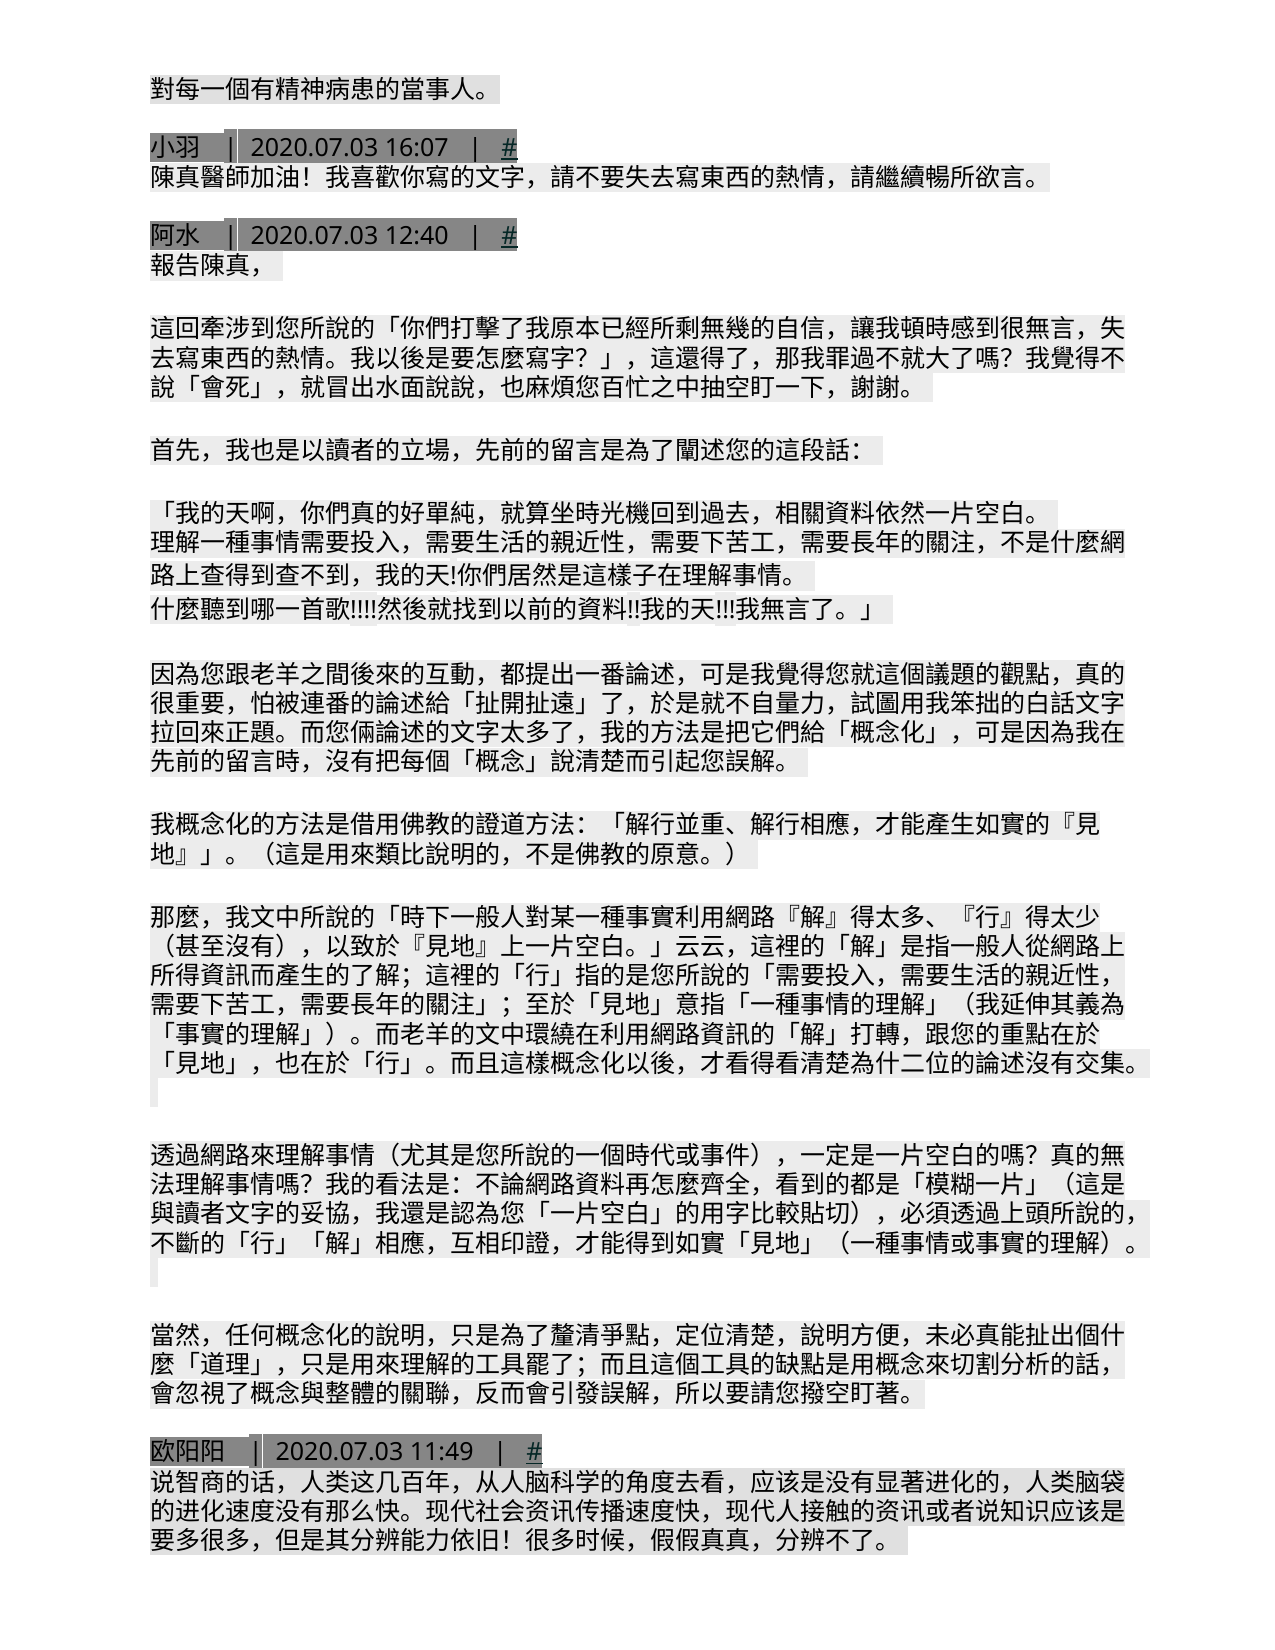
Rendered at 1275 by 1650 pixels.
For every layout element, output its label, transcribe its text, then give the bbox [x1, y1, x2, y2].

text 陳真醫師加油！我喜歡你寫的文字，請不要失去寫東西的熱情，請繼續暢所欲言。 [150, 163, 1125, 192]
text 報告陳真， 這回牽涉到您所說的「你們打擊了我原本已經所剩無幾的自信，讓我頓時感到很無言，失去寫東西的熱情。我以後是要怎麼寫字？」，這還得了，那我罪過不就大了嗎？我覺得不說「會死」，就冒出水面說說，也麻煩您百忙之中抽空盯一下，謝謝。 首先，我也是以讀者的立場，先前的留言是為了闡述您的這段話： 「我的天啊，你們真的好單純，就算坐時光機回到過去，相關資料依然一片空白。 理解一種事情需要投入，需要生活的親近性，需要下苦工，需要長年的關注，不是什麼網路上查得到查不到，我的天!你們居然是這樣子在理解事情。 什麼聽到哪一首歌!!!!然後就找到以前的資料!!我的天!!!我無言了。」 因為您跟老羊之間後來的互動，都提出一番論述，可是我覺得您就這個議題的觀點，真的很重要，怕被連番的論述給「扯開扯遠」了，於是就不自量力，試圖用我笨拙的白話文字拉回來正題。而您倆論述的文字太多了，我的方法是把它們給「概念化」，可是因為我在先前的留言時，沒有把每個「概念」說清楚而引起您誤解。 我概念化的方法是借用佛教的證道方法：「解行並重、解行相應，才能產生如實的『見地』」。（這是用來類比說明的，不是佛教的原意。） 那麼，我文中所說的「時下一般人對某一種事實利用網路『解』得太多、『行』得太少（甚至沒有），以致於『見地』上一片空白。」云云，這裡的「解」是指一般人從網路上所得資訊而產生的了解；這裡的「行」指的是您所說的「需要投入，需要生活的親近性，需要下苦工，需要長年的關注」；至於「見地」意指「一種事情的理解」（我延伸其義為「事實的理解」）。而老羊的文中環繞在利用網路資訊的「解」打轉，跟您的重點在於「見地」，也在於「行」。而且這樣概念化以後，才看得看清楚為什二位的論述沒有交集。 透過網路來理解事情（尤其是您所說的一個時代或事件），一定是一片空白的嗎？真的無法理解事情嗎？我的看法是：不論網路資料再怎麼齊全，看到的都是「模糊一片」（這是與讀者文字的妥協，我還是認為您「一片空白」的用字比較貼切），必須透過上頭所說的，不斷的「行」「解」相應，互相印證，才能得到如實「見地」（一種事情或事實的理解）。 當然，任何概念化的說明，只是為了釐清爭點，定位清楚，說明方便，未必真能扯出個什麼「道理」，只是用來理解的工具罷了；而且這個工具的缺點是用概念來切割分析的話，會忽視了概念與整體的關聯，反而會引發誤解，所以要請您撥空盯著。 [150, 251, 1125, 1409]
text 欧阳阳 | 2020.07.03 11:49 | # [150, 1434, 1125, 1468]
text 小羽 | 2020.07.03 16:07 | # [150, 129, 1125, 163]
text 说智商的话，人类这几百年，从人脑科学的角度去看，应该是没有显著进化的，人类脑袋的进化速度没有那么快。现代社会资讯传播速度快，现代人接触的资讯或者说知识应该是要多很多，但是其分辨能力依旧！很多时候，假假真真，分辨不了。 [150, 1468, 1125, 1555]
text 阿水 | 2020.07.03 12:40 | # [150, 217, 1125, 251]
